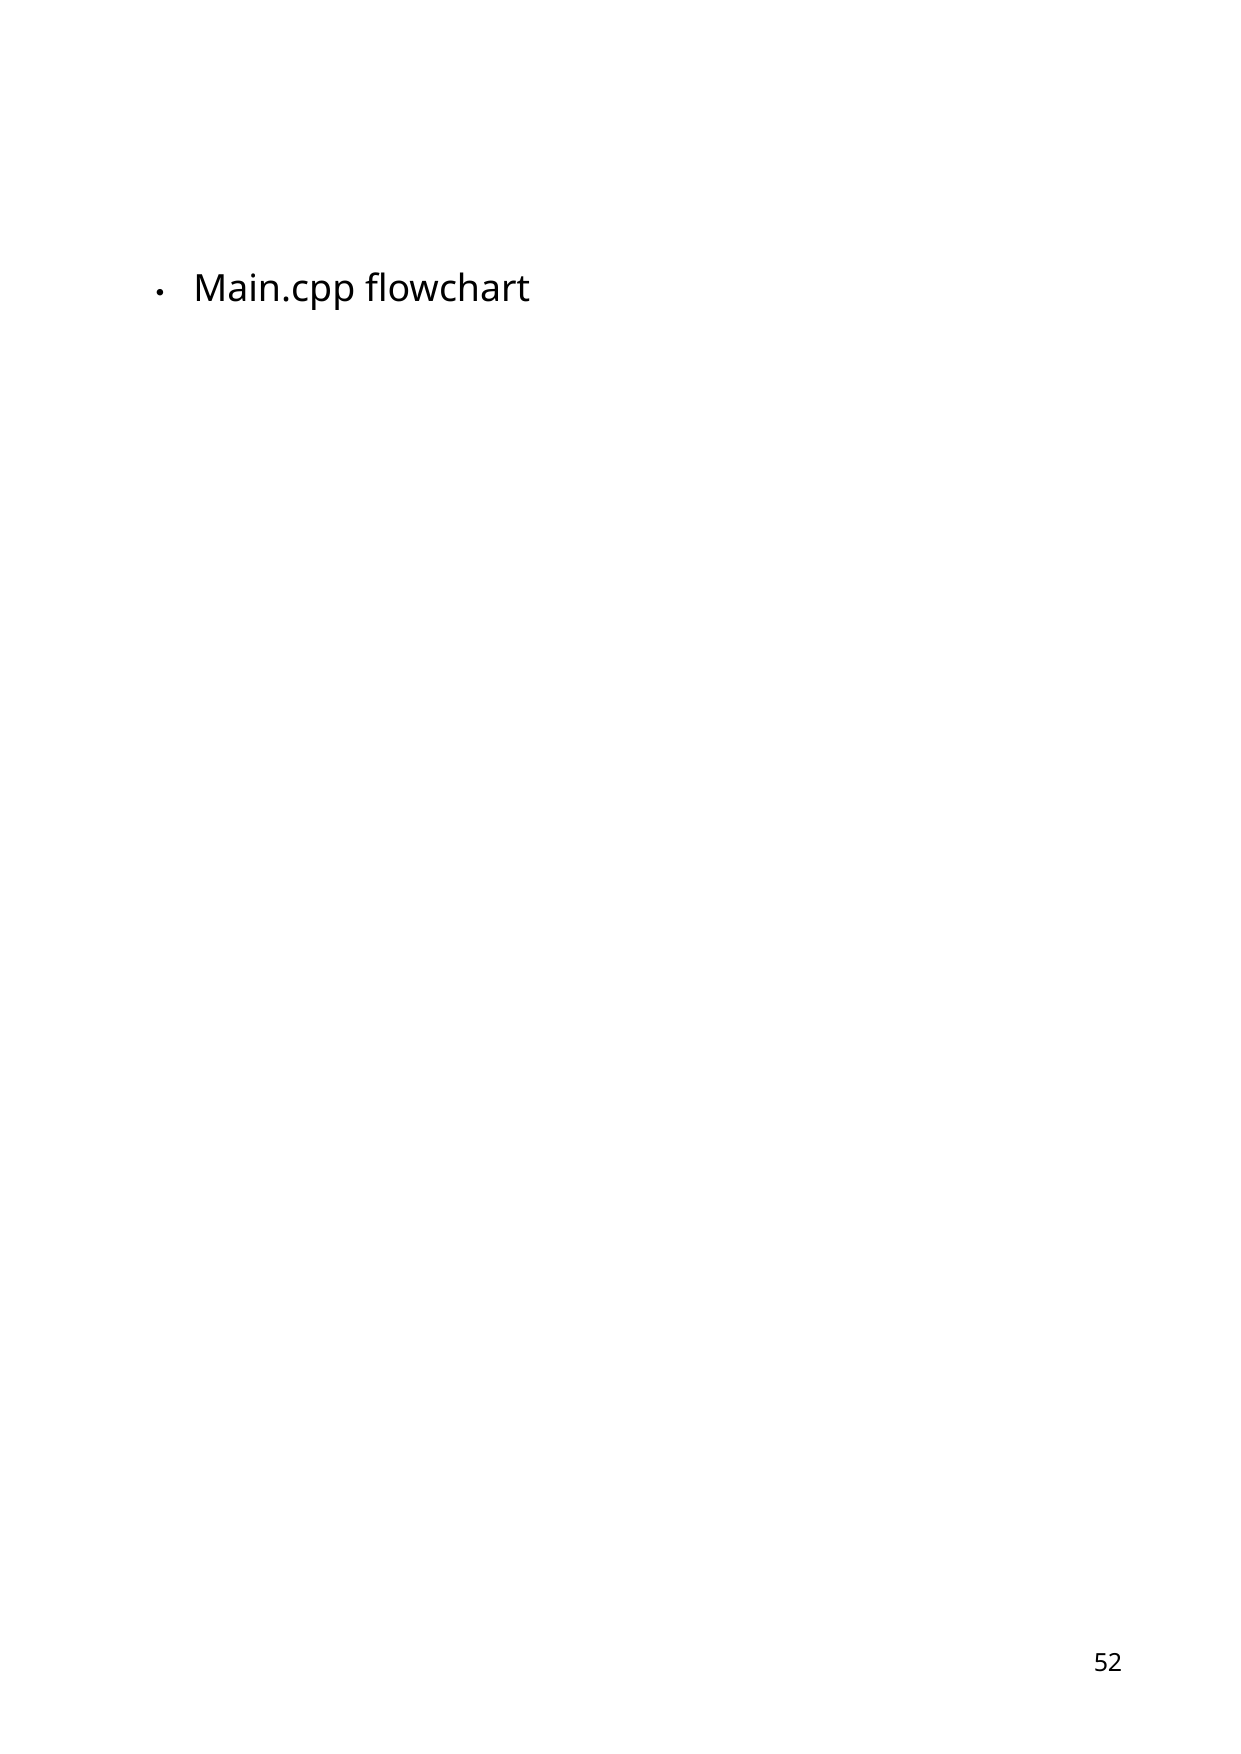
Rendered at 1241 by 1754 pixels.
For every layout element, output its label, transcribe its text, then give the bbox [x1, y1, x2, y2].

list Main.cpp flowchart [156, 261, 1122, 312]
